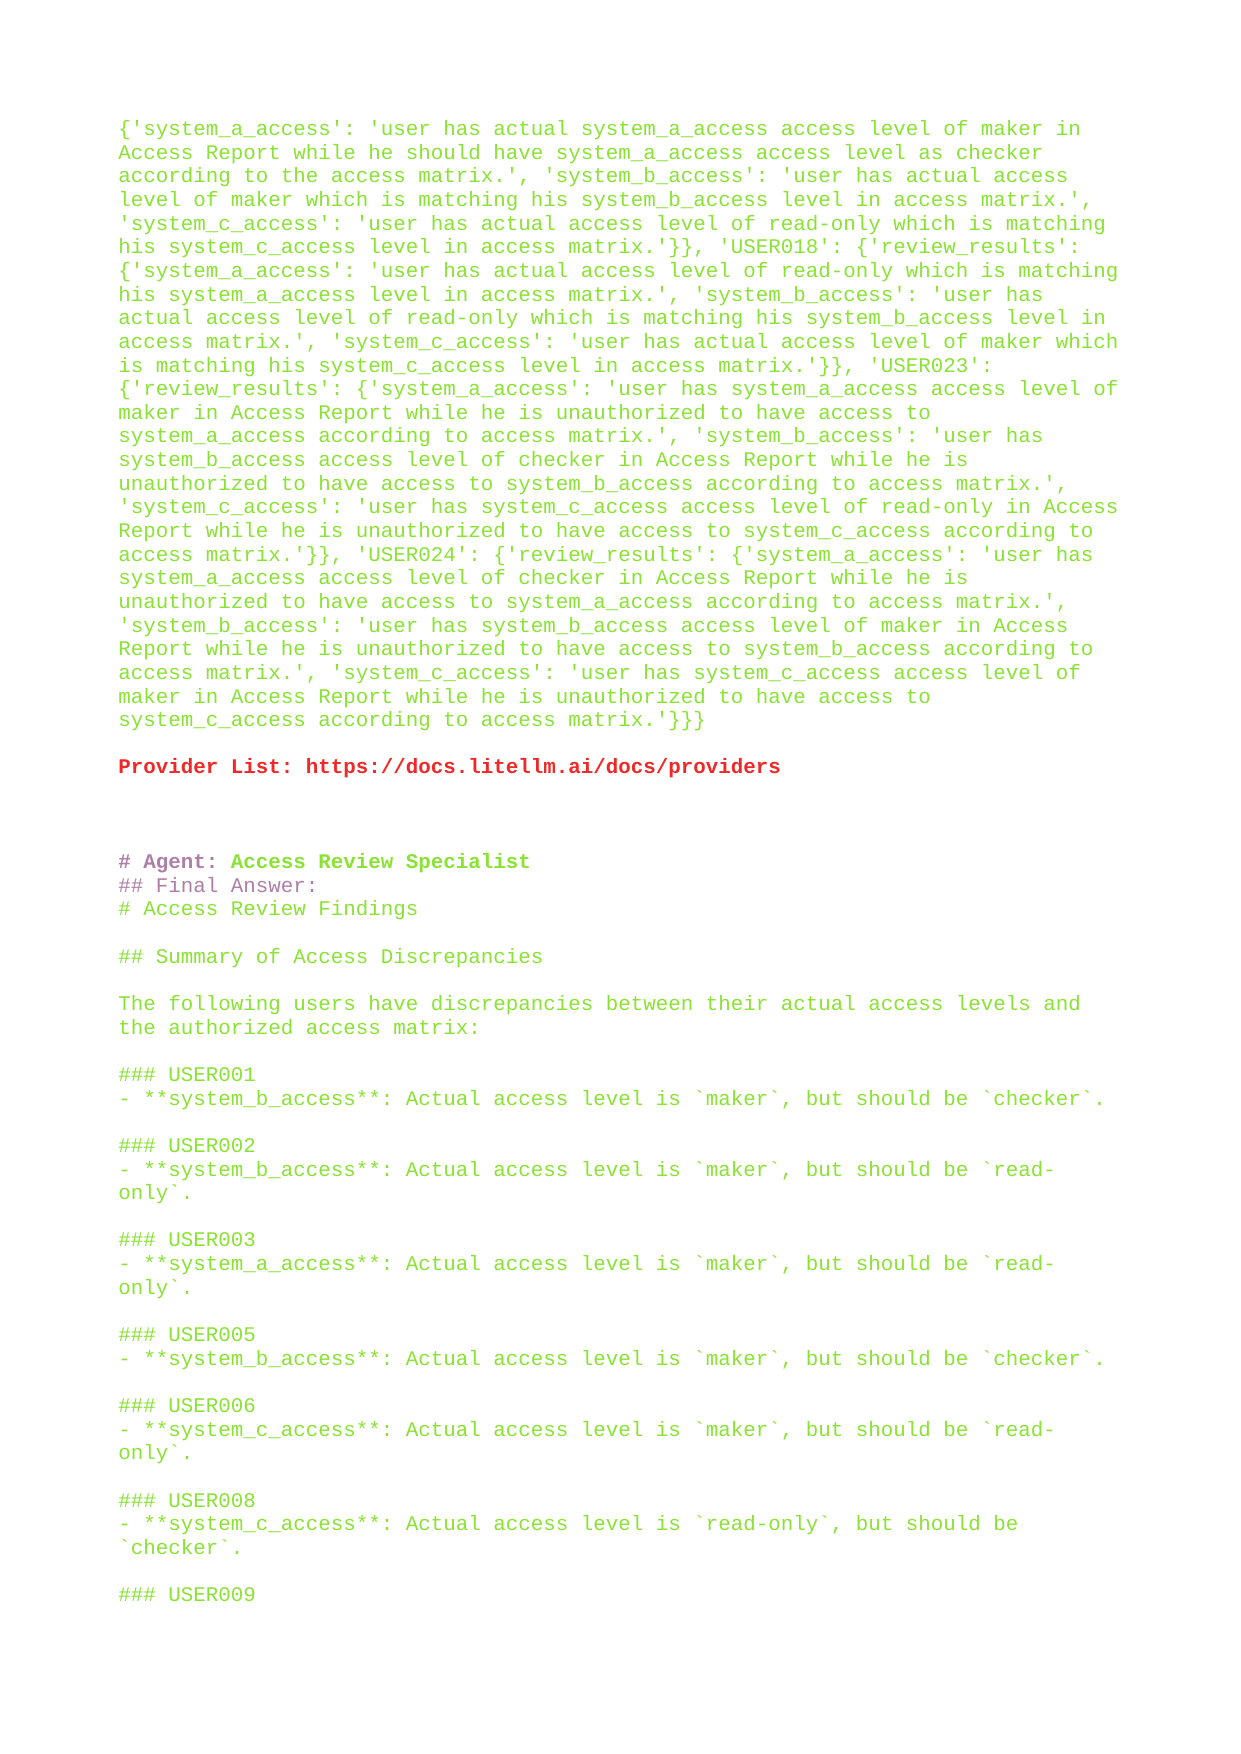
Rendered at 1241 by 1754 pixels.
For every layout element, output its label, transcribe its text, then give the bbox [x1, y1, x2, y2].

text - **system_b_access**: Actual access level is `maker`, but should be `checker`. [118, 1088, 1122, 1111]
text # Access Review Findings [118, 898, 1122, 922]
text - **system_a_access**: Actual access level is `maker`, but should be `read-only`. [118, 1253, 1122, 1300]
text ### USER006 [118, 1395, 1122, 1419]
text ### USER001 [118, 1064, 1122, 1088]
text ### USER008 [118, 1489, 1122, 1513]
text ### USER002 [118, 1135, 1122, 1158]
text - **system_c_access**: Actual access level is `read-only`, but should be `checker`. [118, 1513, 1122, 1561]
text - **system_c_access**: Actual access level is `maker`, but should be `read-only`. [118, 1419, 1122, 1466]
text - **system_b_access**: Actual access level is `maker`, but should be `checker`. [118, 1348, 1122, 1371]
text ### USER005 [118, 1324, 1122, 1348]
text The following users have discrepancies between their actual access levels and the authorized access matrix: [118, 993, 1122, 1040]
text # Agent: Access Review Specialist [118, 851, 1122, 875]
text ## Summary of Access Discrepancies [118, 946, 1122, 969]
text ### USER003 [118, 1229, 1122, 1253]
text Provider List: https://docs.litellm.ai/docs/providers [118, 757, 1122, 780]
text ## Final Answer: [118, 875, 1122, 898]
text {'system_a_access': 'user has actual system_a_access access level of maker in Access Report while he should have system_a_access access level as checker according to the access matrix.', 'system_b_access': 'user has actual access level of maker which is matching his system_b_access level in access matrix.', 'system_c_access': 'user has actual access level of read-only which is matching his system_c_access level in access matrix.'}}, 'USER018': {'review_results': {'system_a_access': 'user has actual access level of read-only which is matching his system_a_access level in access matrix.', 'system_b_access': 'user has actual access level of read-only which is matching his system_b_access level in access matrix.', 'system_c_access': 'user has actual access level of maker which is matching his system_c_access level in access matrix.'}}, 'USER023': {'review_results': {'system_a_access': 'user has system_a_access access level of maker in Access Report while he is unauthorized to have access to system_a_access according to access matrix.', 'system_b_access': 'user has system_b_access access level of checker in Access Report while he is unauthorized to have access to system_b_access according to access matrix.', 'system_c_access': 'user has system_c_access access level of read-only in Access Report while he is unauthorized to have access to system_c_access according to access matrix.'}}, 'USER024': {'review_results': {'system_a_access': 'user has system_a_access access level of checker in Access Report while he is unauthorized to have access to system_a_access according to access matrix.', 'system_b_access': 'user has system_b_access access level of maker in Access Report while he is unauthorized to have access to system_b_access according to access matrix.', 'system_c_access': 'user has system_c_access access level of maker in Access Report while he is unauthorized to have access to system_c_access according to access matrix.'}}} [118, 118, 1122, 733]
text - **system_b_access**: Actual access level is `maker`, but should be `read-only`. [118, 1158, 1122, 1206]
text ### USER009 [118, 1584, 1122, 1608]
